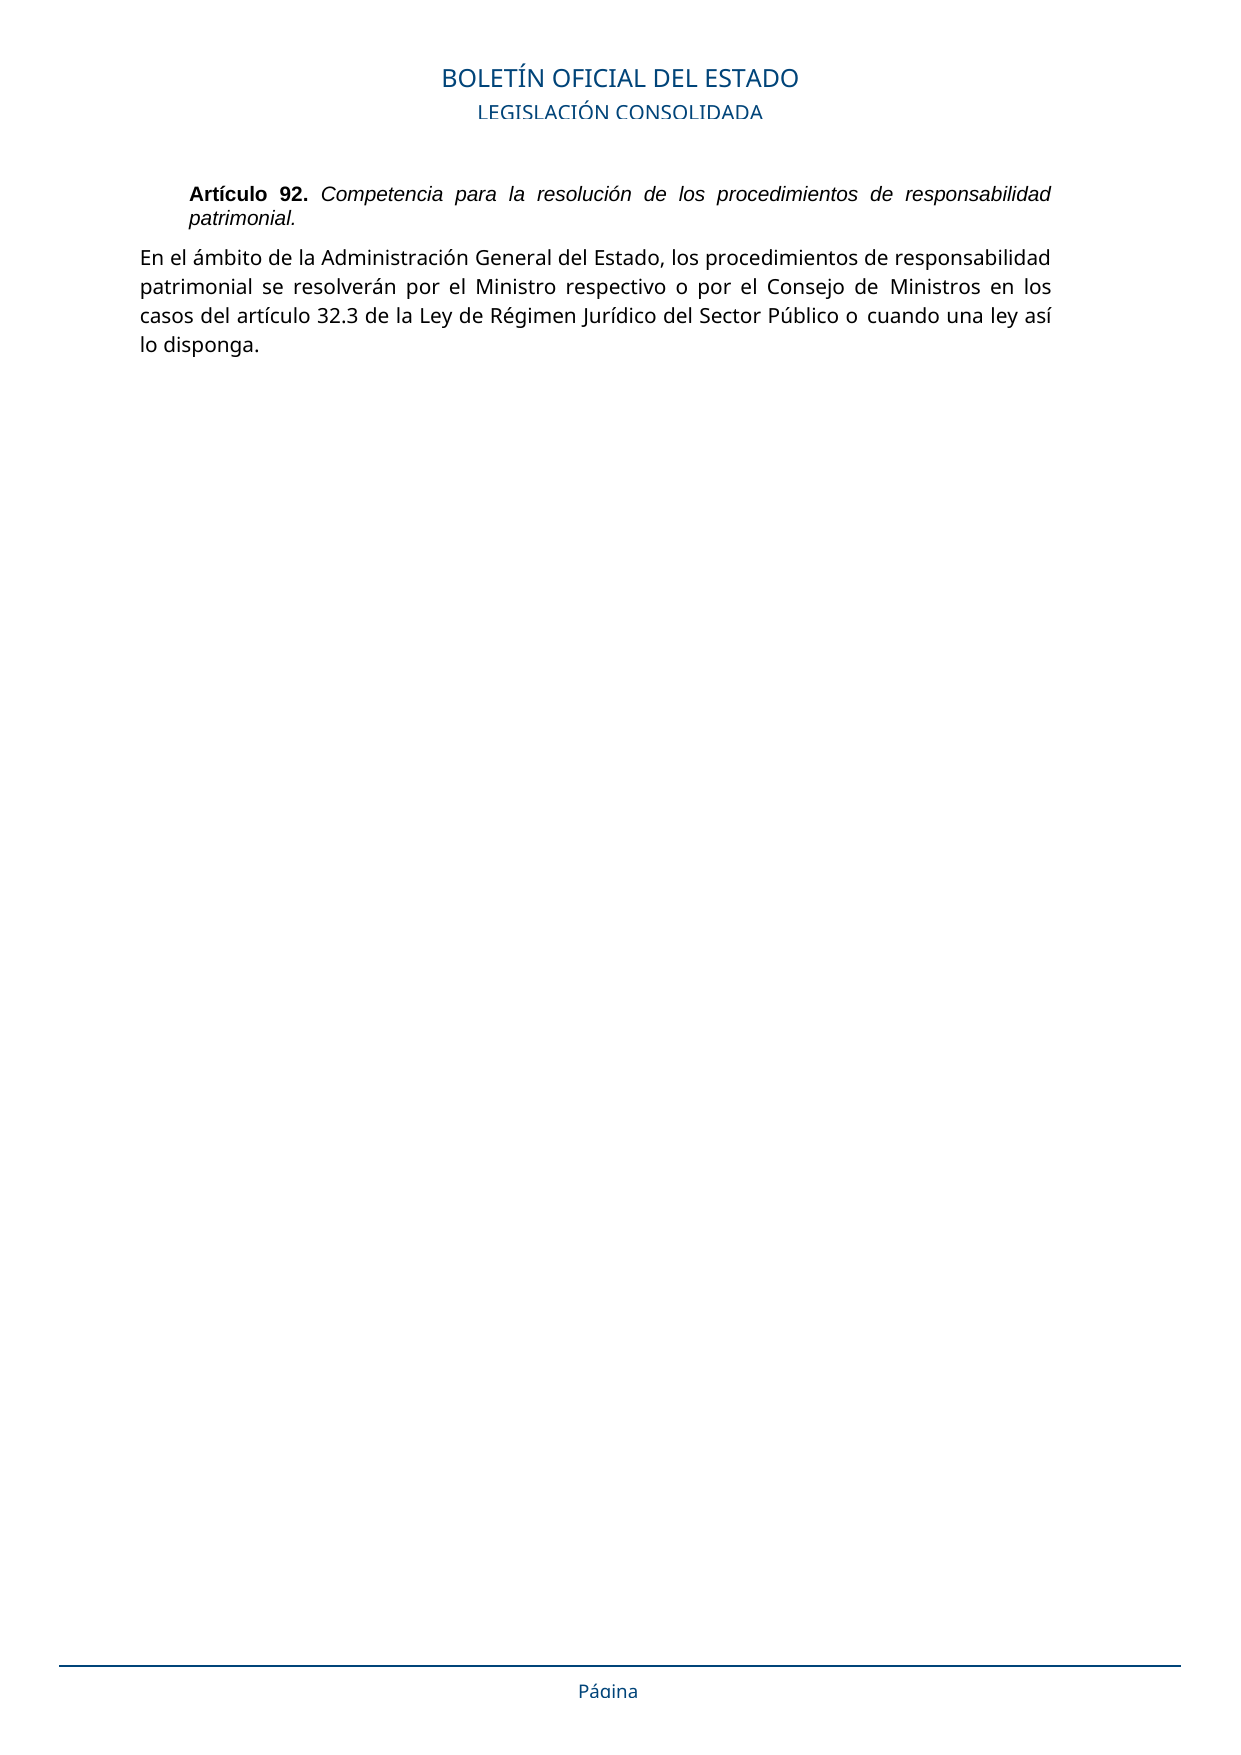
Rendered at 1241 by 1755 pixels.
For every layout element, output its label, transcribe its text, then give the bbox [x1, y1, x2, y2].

text Artículo 92. Competencia para la resolución de los procedimientos de responsabilidad patrimonial. [189, 181, 1052, 230]
text En el ámbito de la Administración General del Estado, los procedimientos de responsabilidad patrimonial se resolverán por el Ministro respectivo o por el Consejo de Ministros en los casos del artículo 32.3 de la Ley de Régimen Jurídico del Sector Público o cuando una ley así lo disponga. [139, 243, 1052, 359]
